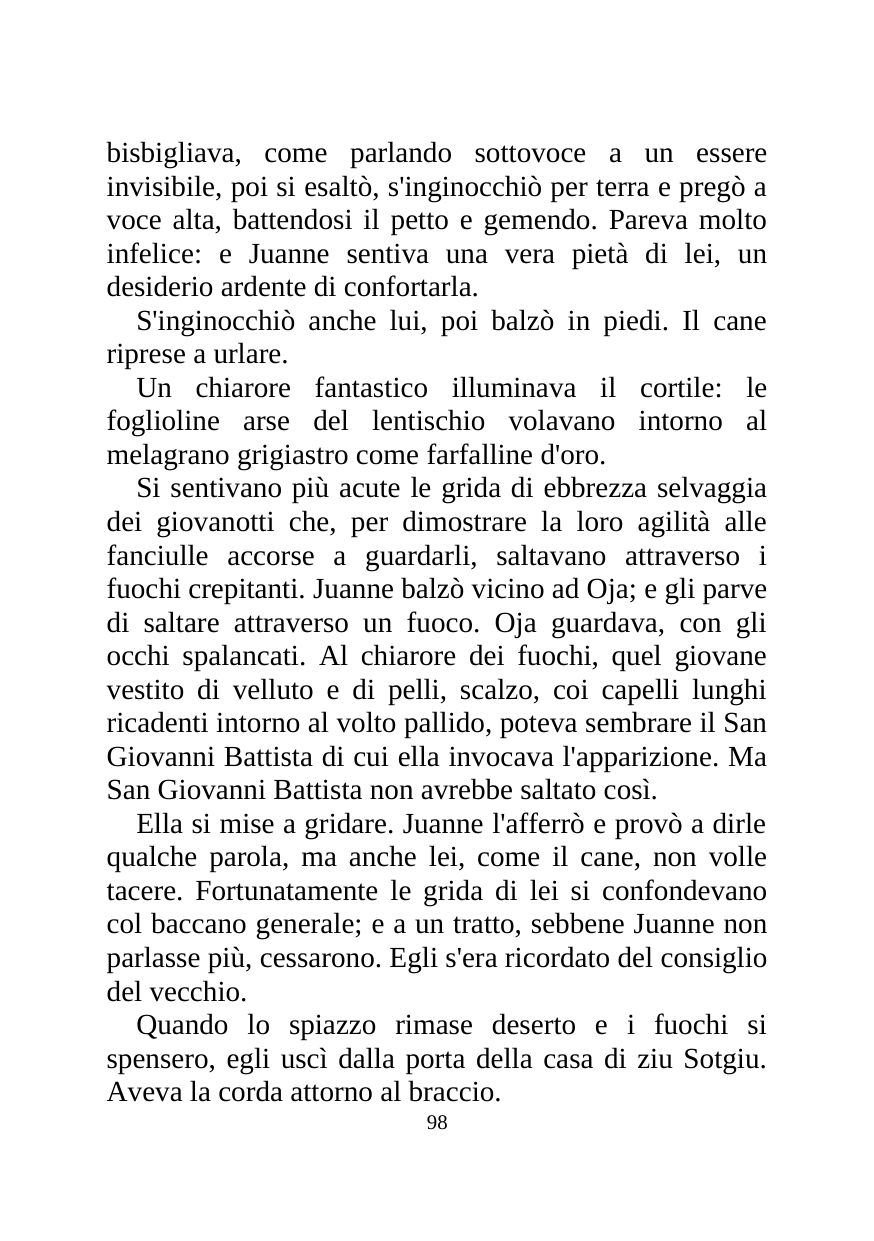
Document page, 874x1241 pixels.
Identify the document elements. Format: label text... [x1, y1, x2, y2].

text Ella si mise a gridare. Juanne l'afferrò e provò a dirle qualche parola, ma anche lei, come il cane, non volle tacere. Fortunatamente le grida di lei si confondevano col baccano generale; e a un tratto, sebbene Juanne non parlasse più, cessarono. Egli s'era ricordato del consiglio del vecchio. [106, 806, 768, 1007]
text Quando lo spiazzo rimase deserto e i fuochi si spensero, egli uscì dalla porta della casa di ziu Sotgiu. Aveva la corda attorno al braccio. [106, 1007, 768, 1108]
text S'inginocchiò anche lui, poi balzò in piedi. Il cane riprese a urlare. [106, 303, 768, 370]
text bisbigliava, come parlando sottovoce a un essere invisibile, poi si esaltò, s'inginocchiò per terra e pregò a voce alta, battendosi il petto e gemendo. Pareva molto infelice: e Juanne sentiva una vera pietà di lei, un desiderio ardente di confortarla. [106, 135, 768, 303]
text Si sentivano più acute le grida di ebbrezza selvaggia dei giovanotti che, per dimostrare la loro agilità alle fanciulle accorse a guardarli, saltavano attraverso i fuochi crepitanti. Juanne balzò vicino ad Oja; e gli parve di saltare attraverso un fuoco. Oja guardava, con gli occhi spalancati. Al chiarore dei fuochi, quel giovane vestito di velluto e di pelli, scalzo, coi capelli lunghi ricadenti intorno al volto pallido, poteva sembrare il San Giovanni Battista di cui ella invocava l'apparizione. Ma San Giovanni Battista non avrebbe saltato così. [106, 471, 768, 806]
text Un chiarore fantastico illuminava il cortile: le foglioline arse del lentischio volavano intorno al melagrano grigiastro come farfalline d'oro. [106, 370, 768, 471]
